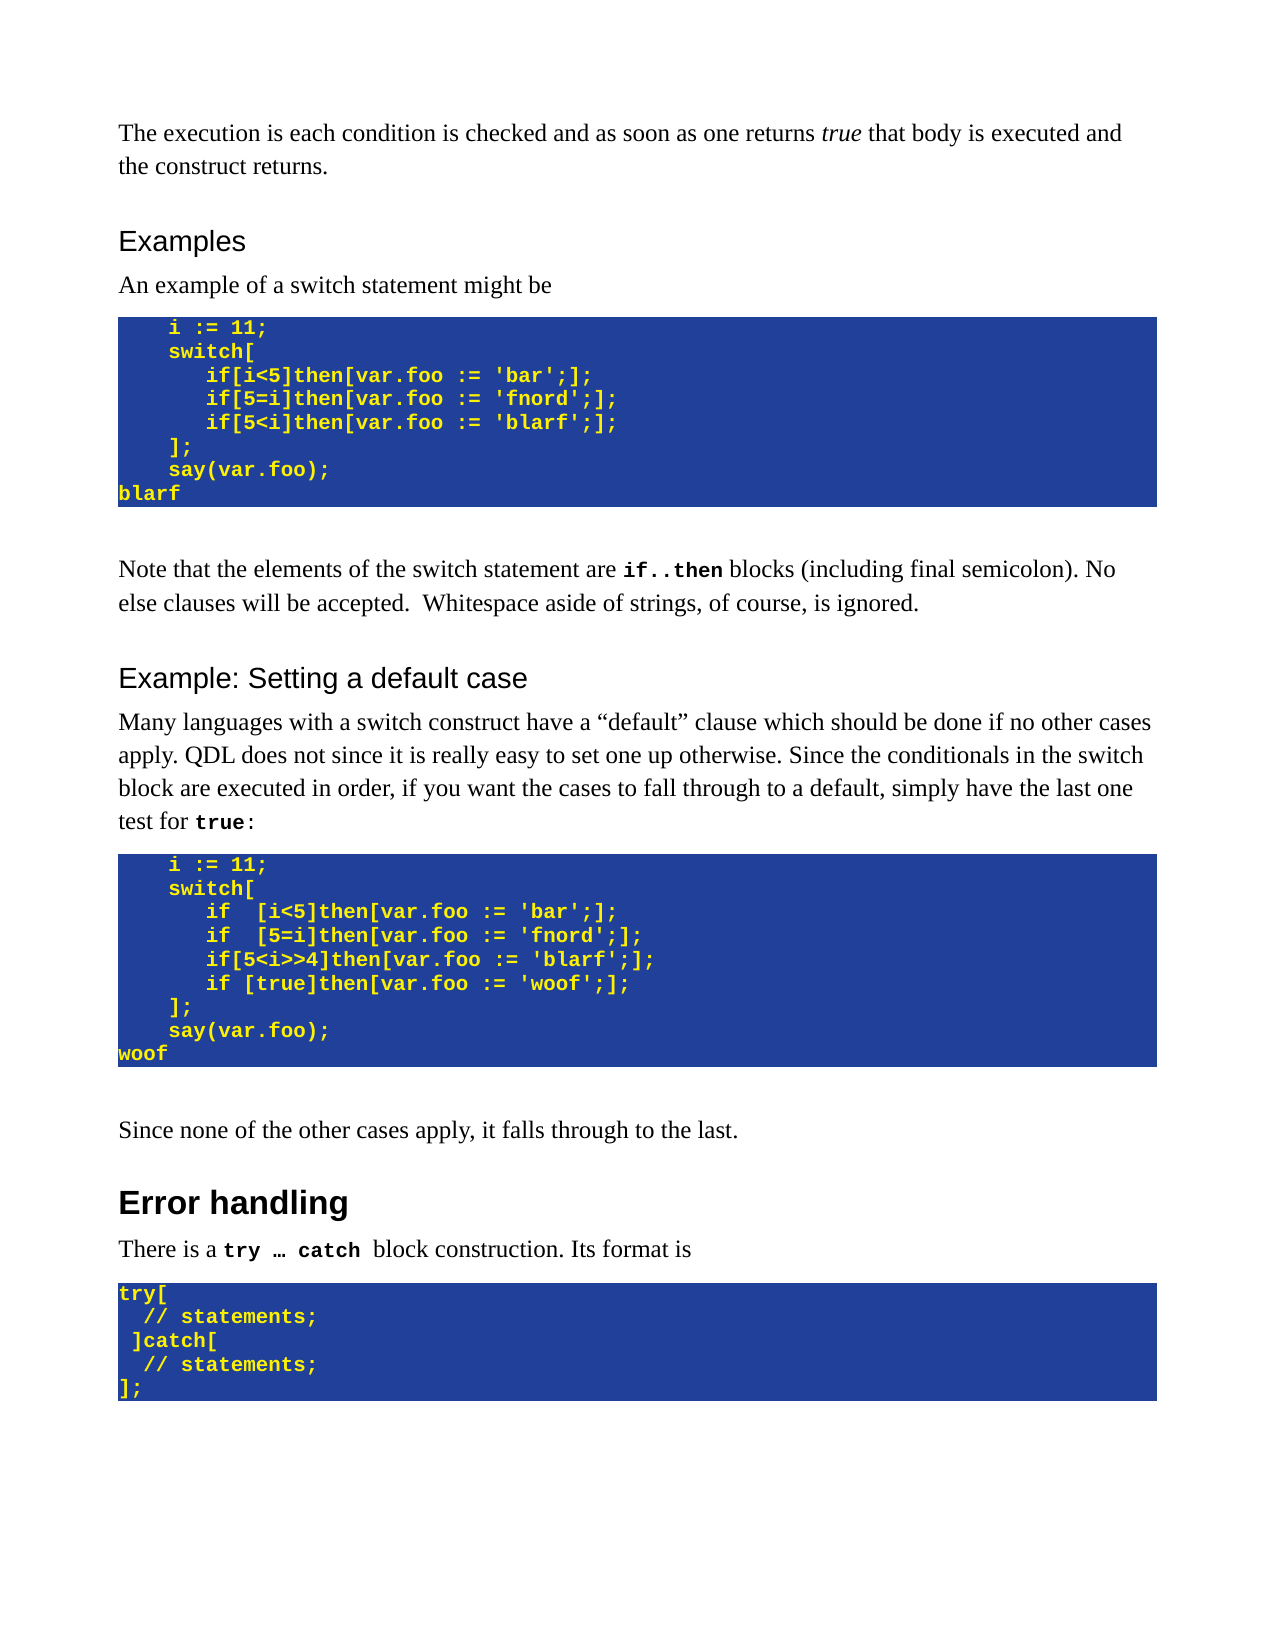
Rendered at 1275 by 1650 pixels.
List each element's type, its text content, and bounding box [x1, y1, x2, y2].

text if[5=i]then[var.foo := 'fnord';]; [118, 388, 1157, 412]
text switch[ [118, 878, 1157, 902]
text i := 11; [118, 854, 1157, 878]
subtitle Error handling [118, 1183, 1157, 1222]
text blarf [118, 483, 1157, 507]
text ]catch[ [118, 1330, 1157, 1354]
text say(var.foo); [118, 1020, 1157, 1043]
text Since none of the other cases apply, it falls through to the last. [118, 1115, 1157, 1143]
text if [5=i]then[var.foo := 'fnord';]; [118, 925, 1157, 949]
text ]; [118, 1377, 1157, 1401]
text if[i<5]then[var.foo := 'bar';]; [118, 365, 1157, 388]
text if[5<i>>4]then[var.foo := 'blarf';]; [118, 949, 1157, 972]
text try[ [118, 1283, 1157, 1306]
text ]; [118, 996, 1157, 1020]
text // statements; [118, 1354, 1157, 1377]
text There is a try … catch block construction. Its format is [118, 1234, 1157, 1264]
text if [true]then[var.foo := 'woof';]; [118, 972, 1157, 996]
text ]; [118, 436, 1157, 459]
text say(var.foo); [118, 459, 1157, 483]
subtitle Examples [118, 224, 1157, 257]
text Note that the elements of the switch statement are if..then blocks (including final semicolon). No else clauses will be accepted. Whitespace aside of strings, of course, is ignored. [118, 554, 1157, 617]
text Many languages with a switch construct have a “default” clause which should be done if no other cases apply. QDL does not since it is really easy to set one up otherwise. Since the conditionals in the switch block are executed in order, if you want the cases to fall through to a default, simply have the last one test for true: [118, 707, 1157, 835]
text if[5<i]then[var.foo := 'blarf';]; [118, 412, 1157, 436]
text // statements; [118, 1306, 1157, 1330]
text woof [118, 1043, 1157, 1067]
text An example of a switch statement might be [118, 270, 1157, 298]
text switch[ [118, 341, 1157, 365]
subtitle Example: Setting a default case [118, 661, 1157, 694]
text i := 11; [118, 317, 1157, 341]
text if [i<5]then[var.foo := 'bar';]; [118, 902, 1157, 925]
text The execution is each condition is checked and as soon as one returns true that body is executed and the construct returns. [118, 118, 1157, 180]
